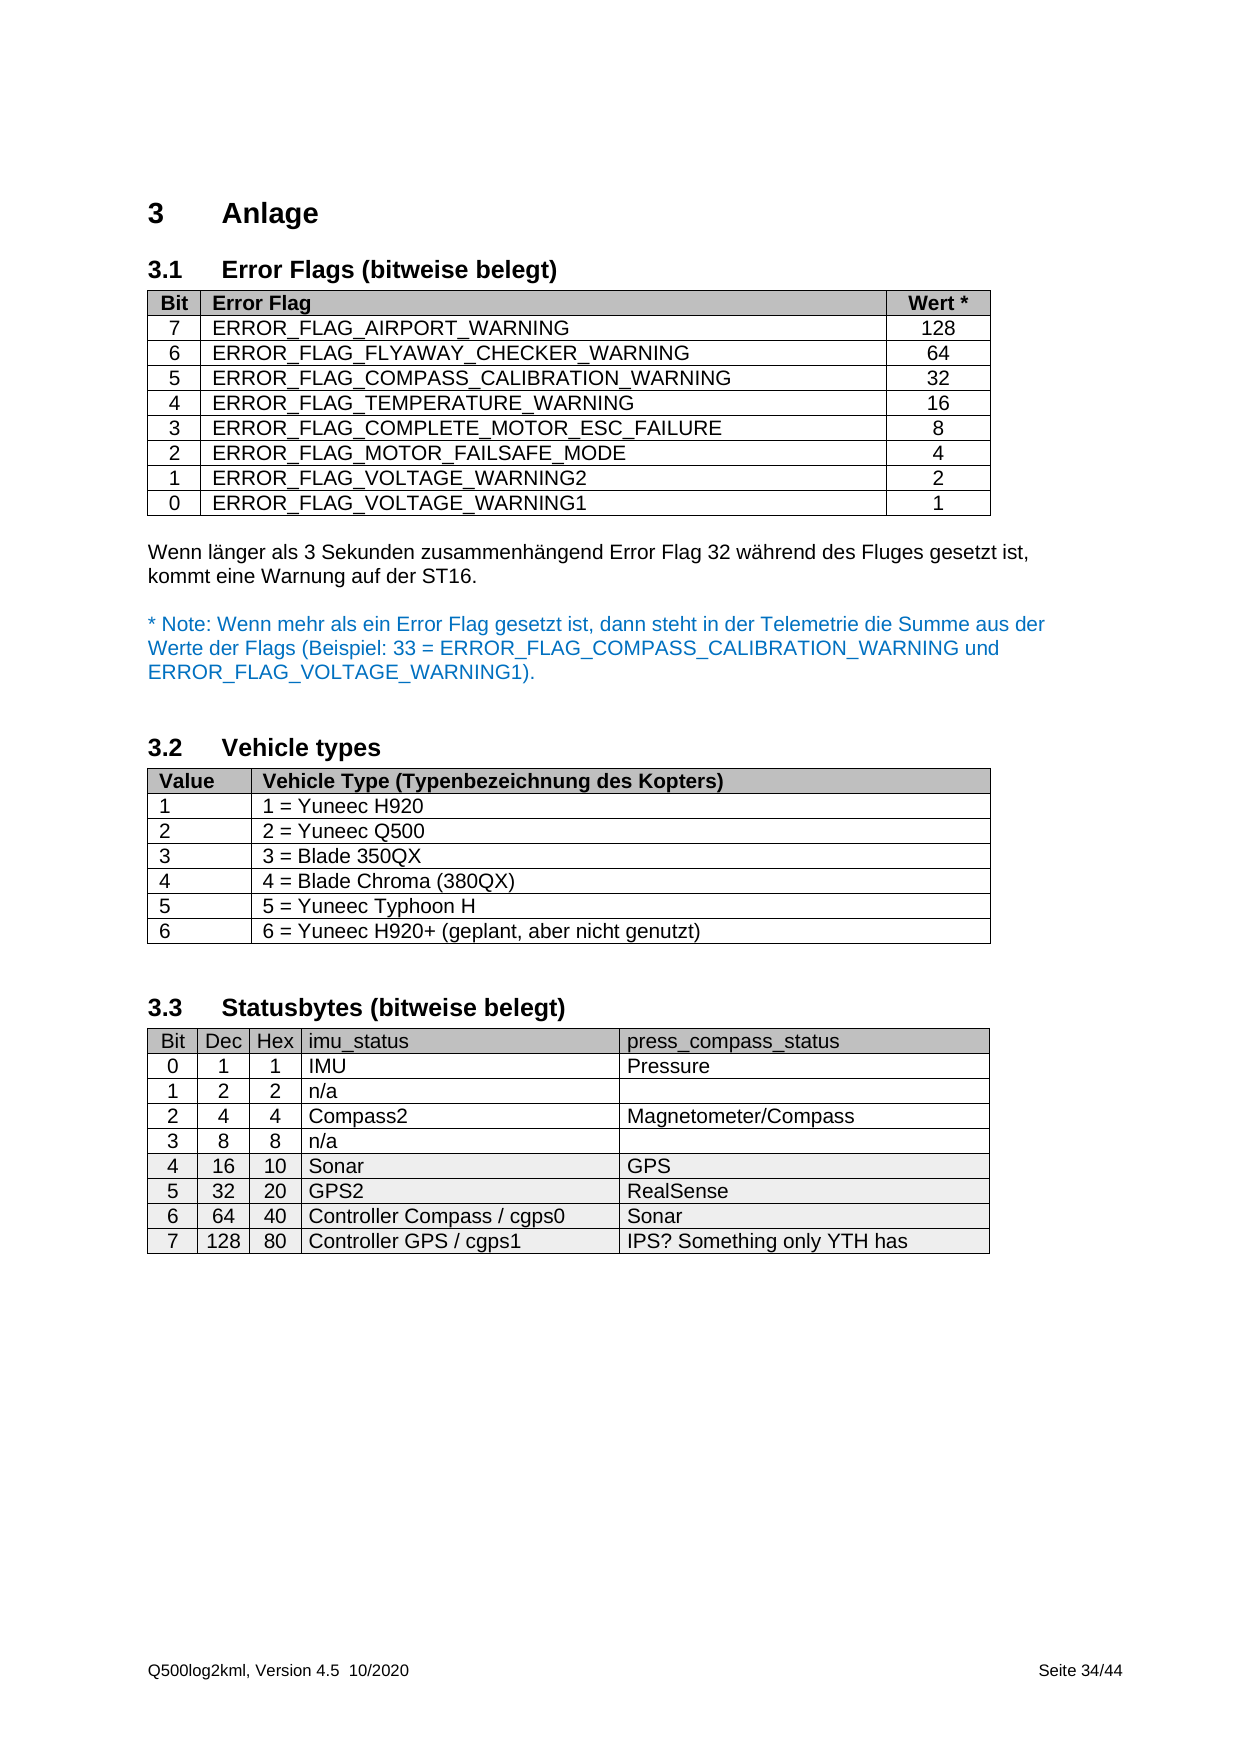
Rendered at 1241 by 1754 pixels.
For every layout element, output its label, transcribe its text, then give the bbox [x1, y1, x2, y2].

table_cell 3 [148, 844, 251, 868]
table_header Vehicle Type (Typenbezeichnung des Kopters) [252, 769, 990, 793]
table_cell ERROR_FLAG_COMPASS_CALIBRATION_WARNING [201, 366, 886, 390]
table_cell 2 [250, 1079, 301, 1103]
table_cell 128 [887, 316, 990, 340]
table_cell 2 [148, 441, 200, 465]
table_cell 32 [887, 366, 990, 390]
table_cell 8 [198, 1129, 249, 1153]
table_cell Sonar [302, 1154, 619, 1178]
table_cell ERROR_FLAG_COMPLETE_MOTOR_ESC_FAILURE [201, 416, 886, 440]
table_cell 8 [250, 1129, 301, 1153]
table_cell 2 = Yuneec Q500 [252, 819, 990, 843]
table_cell IMU [302, 1054, 619, 1078]
table_header Bit [148, 1029, 197, 1053]
table_cell 7 [148, 316, 200, 340]
table_cell 4 [148, 869, 251, 893]
table_cell 6 [148, 1204, 197, 1228]
subtitle Error Flags (bitweise belegt) [148, 255, 1093, 284]
table_header Error Flag [201, 291, 886, 315]
table_cell 80 [250, 1229, 301, 1253]
table_cell 1 [198, 1054, 249, 1078]
table_cell 5 [148, 366, 200, 390]
table_cell 4 [250, 1104, 301, 1128]
text Wenn länger als 3 Sekunden zusammenhängend Error Flag 32 während des Fluges gesetzt ist, kommt eine Warnung auf der ST16. [148, 540, 1093, 588]
table_cell 1 [148, 466, 200, 490]
table_cell 1 [887, 491, 990, 515]
table_cell 6 [148, 341, 200, 365]
table_cell 4 [198, 1104, 249, 1128]
table_cell 16 [887, 391, 990, 415]
table_header Hex [250, 1029, 301, 1053]
table_cell n/a [302, 1129, 619, 1153]
table_cell 2 [887, 466, 990, 490]
table_cell 20 [250, 1179, 301, 1203]
table_cell 5 [148, 1179, 197, 1203]
subtitle Statusbytes (bitweise belegt) [148, 993, 1093, 1022]
table_cell [620, 1129, 989, 1153]
table_header press_compass_status [620, 1029, 989, 1053]
table_cell 16 [198, 1154, 249, 1178]
table_cell ERROR_FLAG_AIRPORT_WARNING [201, 316, 886, 340]
table_cell 4 = Blade Chroma (380QX) [252, 869, 990, 893]
table_cell 7 [148, 1229, 197, 1253]
table_cell 3 [148, 1129, 197, 1153]
table_cell Magnetometer/Compass [620, 1104, 989, 1128]
table_cell Pressure [620, 1054, 989, 1078]
table_cell Compass2 [302, 1104, 619, 1128]
table_cell 3 [148, 416, 200, 440]
table_cell 4 [148, 391, 200, 415]
table_cell 6 [148, 919, 251, 943]
table_cell GPS [620, 1154, 989, 1178]
table_cell 2 [148, 1104, 197, 1128]
table_cell 2 [198, 1079, 249, 1103]
table_header Bit [148, 291, 200, 315]
table_cell 6 = Yuneec H920+ (geplant, aber nicht genutzt) [252, 919, 990, 943]
table_cell 2 [148, 819, 251, 843]
table_cell 64 [887, 341, 990, 365]
table_cell ERROR_FLAG_MOTOR_FAILSAFE_MODE [201, 441, 886, 465]
table_cell 4 [887, 441, 990, 465]
table_cell 1 [148, 1079, 197, 1103]
table_cell 4 [148, 1154, 197, 1178]
table_cell 0 [148, 491, 200, 515]
table_cell 1 [250, 1054, 301, 1078]
table_header Dec [198, 1029, 249, 1053]
table_cell 40 [250, 1204, 301, 1228]
table_cell Controller GPS / cgps1 [302, 1229, 619, 1253]
table_header Value [148, 769, 251, 793]
table_cell 1 [148, 794, 251, 818]
table_cell ERROR_FLAG_VOLTAGE_WARNING2 [201, 466, 886, 490]
table_cell Controller Compass / cgps0 [302, 1204, 619, 1228]
table_header imu_status [302, 1029, 619, 1053]
subtitle Vehicle types [148, 733, 1093, 762]
table_cell ERROR_FLAG_TEMPERATURE_WARNING [201, 391, 886, 415]
table_cell GPS2 [302, 1179, 619, 1203]
table_cell 32 [198, 1179, 249, 1203]
text * Note: Wenn mehr als ein Error Flag gesetzt ist, dann steht in der Telemetrie die Summe aus der Werte der Flags (Beispiel: 33 = ERROR_FLAG_COMPASS_CALIBRATION_WARNING und ERROR_FLAG_VOLTAGE_WARNING1). [148, 612, 1093, 684]
table_cell 3 = Blade 350QX [252, 844, 990, 868]
table_cell 128 [198, 1229, 249, 1253]
table_cell 10 [250, 1154, 301, 1178]
table_cell n/a [302, 1079, 619, 1103]
table_cell 5 = Yuneec Typhoon H [252, 894, 990, 918]
table_cell 64 [198, 1204, 249, 1228]
table_cell 0 [148, 1054, 197, 1078]
table_cell IPS? Something only YTH has [620, 1229, 989, 1253]
table_cell RealSense [620, 1179, 989, 1203]
table_cell ERROR_FLAG_FLYAWAY_CHECKER_WARNING [201, 341, 886, 365]
table_cell 1 = Yuneec H920 [252, 794, 990, 818]
table_header Wert * [887, 291, 990, 315]
table_cell Sonar [620, 1204, 989, 1228]
table_cell 5 [148, 894, 251, 918]
table_cell 8 [887, 416, 990, 440]
subtitle Anlage [148, 197, 1093, 230]
table_cell [620, 1079, 989, 1103]
table_cell ERROR_FLAG_VOLTAGE_WARNING1 [201, 491, 886, 515]
